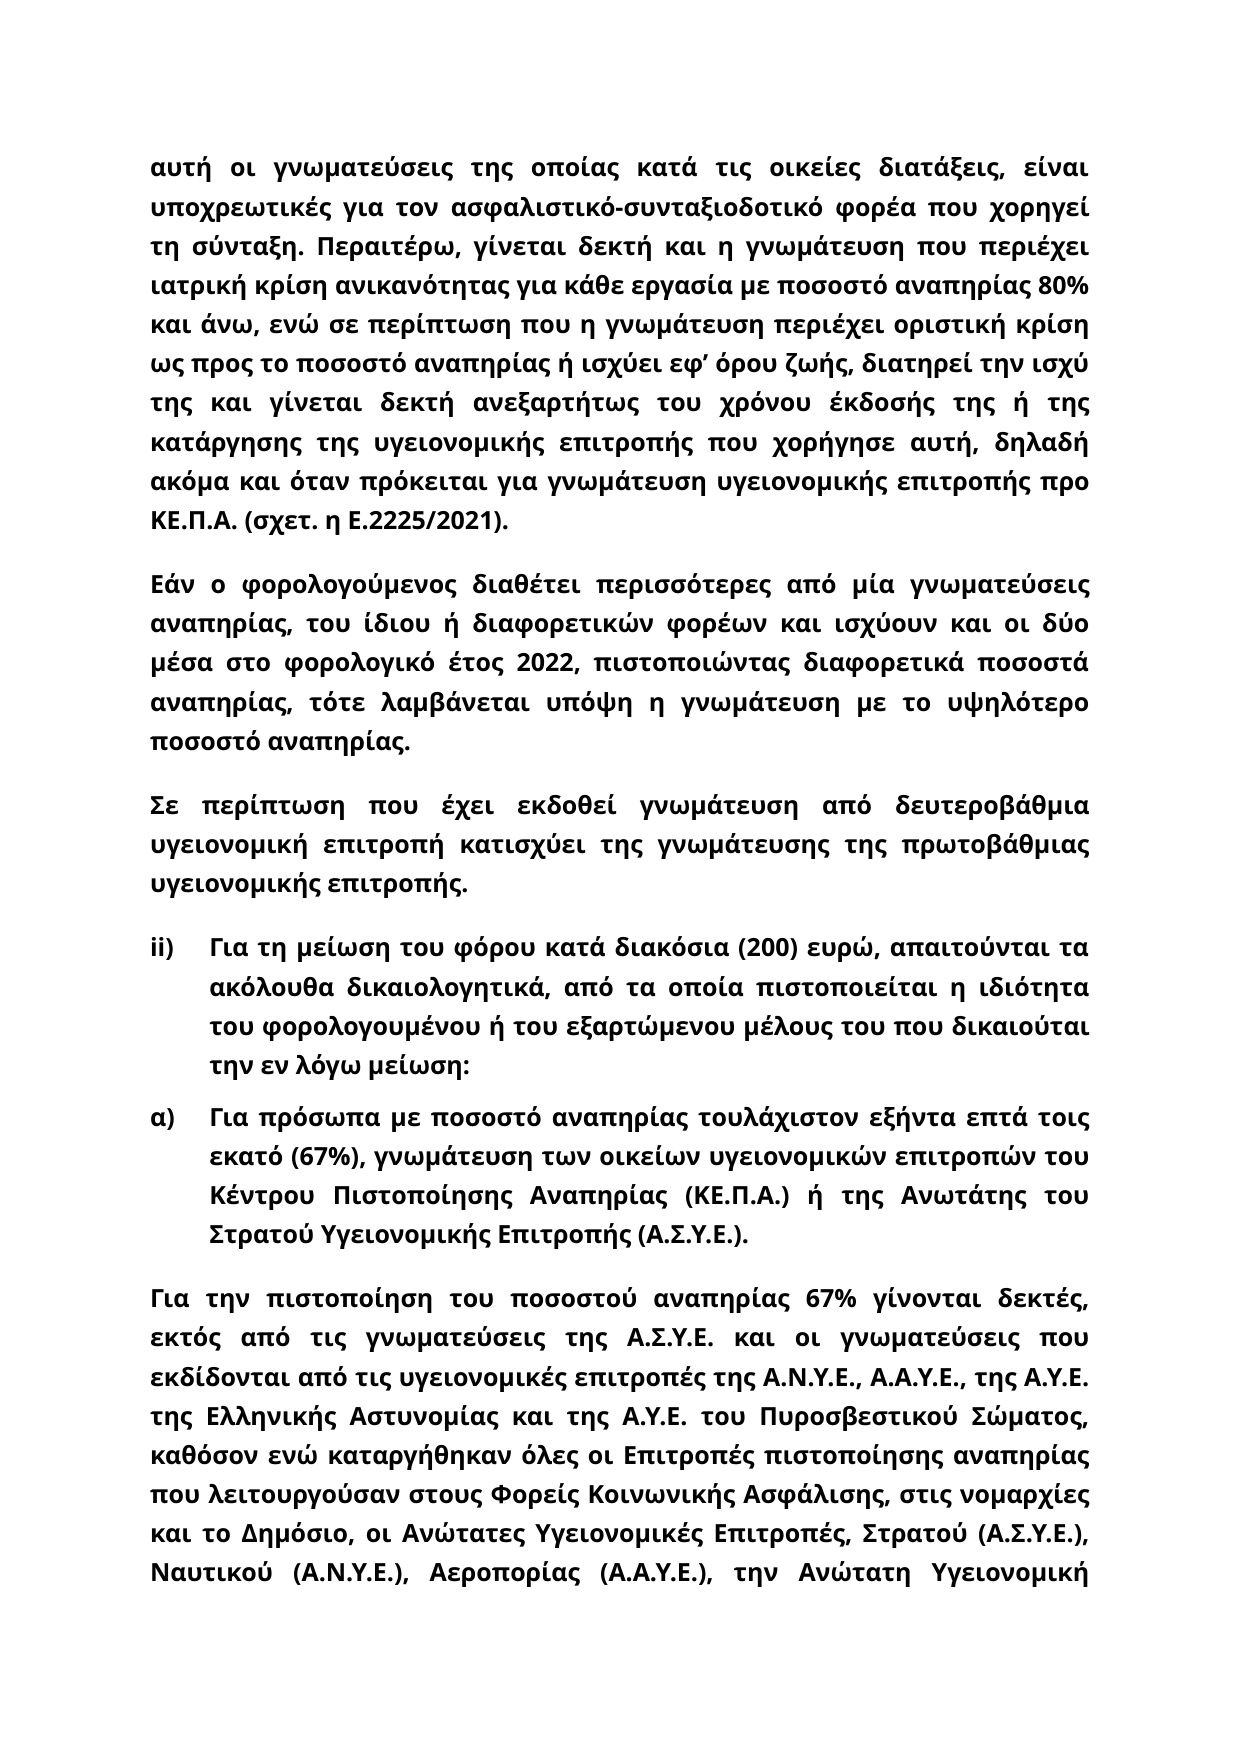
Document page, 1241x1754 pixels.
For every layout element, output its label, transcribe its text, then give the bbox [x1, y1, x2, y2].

list α) Για πρόσωπα με ποσοστό αναπηρίας τουλάχιστον εξήντα επτά τοις εκατό (67%), γνωμάτευση των οικείων υγειονομικών επιτροπών του Κέντρου Πιστοποίησης Αναπηρίας (ΚΕ.Π.Α.) ή της Ανωτάτης του Στρατού Υγειονομικής Επιτροπής (Α.Σ.Υ.Ε.). [150, 1099, 1090, 1251]
text Σε περίπτωση που έχει εκδοθεί γνωμάτευση από δευτεροβάθμια υγειονομική επιτροπή κατισχύει της γνωμάτευσης της πρωτοβάθμιας υγειονομικής επιτροπής. [150, 787, 1090, 900]
list ii) Για τη μείωση του φόρου κατά διακόσια (200) ευρώ, απαιτούνται τα ακόλουθα δικαιολογητικά, από τα οποία πιστοποιείται η ιδιότητα του φορολογουμένου ή του εξαρτώμενου μέλους του που δικαιούται την εν λόγω μείωση: [150, 930, 1090, 1082]
text Εάν ο φορολογούμενος διαθέτει περισσότερες από μία γνωματεύσεις αναπηρίας, του ίδιου ή διαφορετικών φορέων και ισχύουν και οι δύο μέσα στο φορολογικό έτος 2022, πιστοποιώντας διαφορετικά ποσοστά αναπηρίας, τότε λαμβάνεται υπόψη η γνωμάτευση με το υψηλότερο ποσοστό αναπηρίας. [150, 567, 1090, 757]
text αυτή οι γνωματεύσεις της οποίας κατά τις οικείες διατάξεις, είναι υποχρεωτικές για τον ασφαλιστικό-συνταξιοδοτικό φορέα που χορηγεί τη σύνταξη. Περαιτέρω, γίνεται δεκτή και η γνωμάτευση που περιέχει ιατρική κρίση ανικανότητας για κάθε εργασία με ποσοστό αναπηρίας 80% και άνω, ενώ σε περίπτωση που η γνωμάτευση περιέχει οριστική κρίση ως προς το ποσοστό αναπηρίας ή ισχύει εφ’ όρου ζωής, διατηρεί την ισχύ της και γίνεται δεκτή ανεξαρτήτως του χρόνου έκδοσής της ή της κατάργησης της υγειονομικής επιτροπής που χορήγησε αυτή, δηλαδή ακόμα και όταν πρόκειται για γνωμάτευση υγειονομικής επιτροπής προ ΚΕ.Π.Α. (σχετ. η Ε.2225/2021). [150, 150, 1090, 537]
text Για την πιστοποίηση του ποσοστού αναπηρίας 67% γίνονται δεκτές, εκτός από τις γνωματεύσεις της Α.Σ.Υ.Ε. και οι γνωματεύσεις που εκδίδονται από τις υγειονομικές επιτροπές της Α.Ν.Υ.Ε., Α.Α.Υ.Ε., της Α.Υ.Ε. της Ελληνικής Αστυνομίας και της Α.Υ.Ε. του Πυροσβεστικού Σώματος, καθόσον ενώ καταργήθηκαν όλες οι Επιτροπές πιστοποίησης αναπηρίας που λειτουργούσαν στους Φορείς Κοινωνικής Ασφάλισης, στις νομαρχίες και το Δημόσιο, οι Ανώτατες Υγειονομικές Επιτροπές, Στρατού (Α.Σ.Υ.Ε.), Ναυτικού (Α.Ν.Υ.Ε.), Αεροπορίας (Α.Α.Υ.Ε.), την Ανώτατη Υγειονομική [150, 1281, 1090, 1589]
